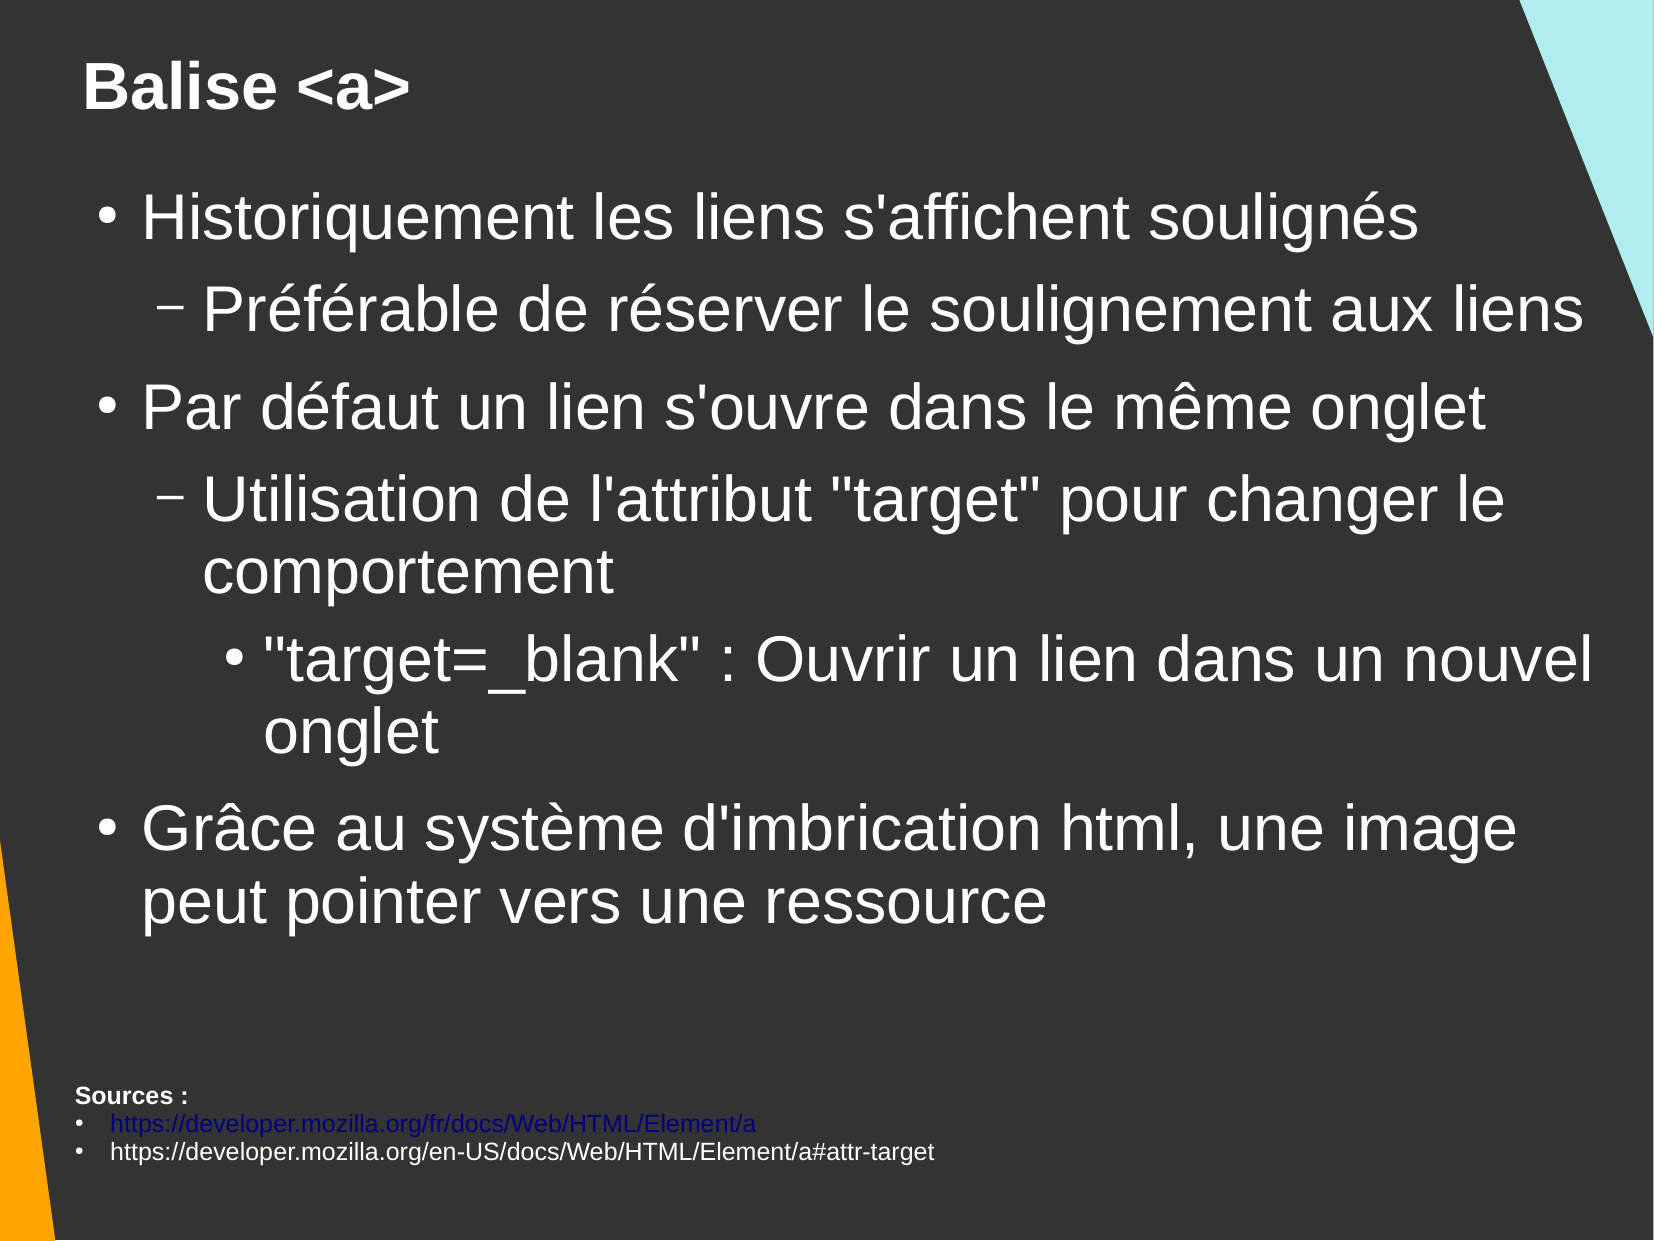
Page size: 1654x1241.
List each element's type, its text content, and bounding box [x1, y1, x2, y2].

text_box [1519, 0, 1654, 340]
title Balise <a> [82, 49, 1571, 152]
text_box Sources : https://developer.mozilla.org/fr/docs/Web/HTML/Element/a https://developer.mozilla.org/en-US/docs/Web/HTML/Element/a#attr-target [60, 1074, 1546, 1241]
list Historiquement les liens s'affichent soulignés Préférable de réserver le soulignement aux liens Par défaut un lien s'ouvre dans le même onglet Utilisation de l'attribut "target" pour changer le comportement "target=_blank" : Ouvrir un lien dans un nouvel onglet Grâce au système d'imbrication html, une image peut pointer vers une ressource [80, 180, 1605, 957]
text_box [0, 840, 56, 1241]
